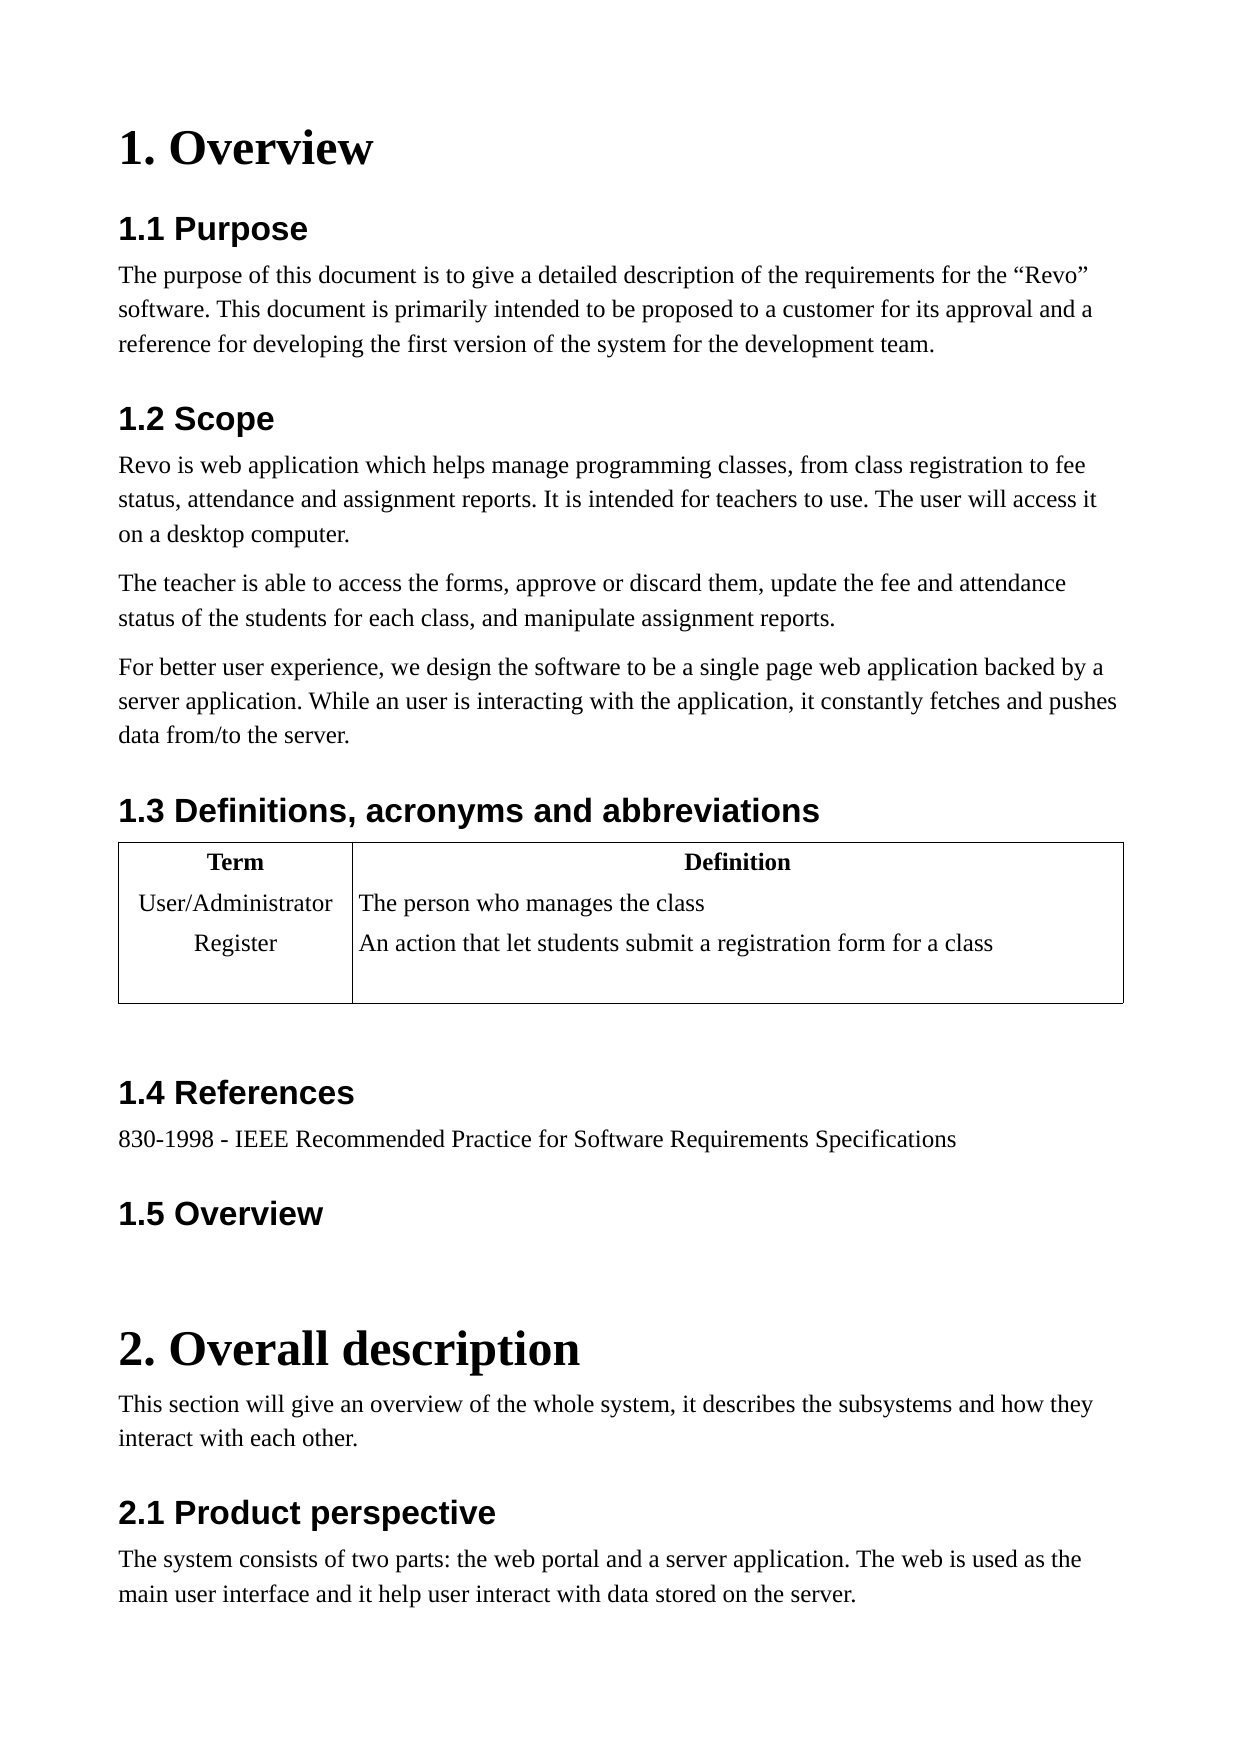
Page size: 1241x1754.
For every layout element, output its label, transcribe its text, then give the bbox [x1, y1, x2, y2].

subtitle 1.4 References [118, 1073, 1122, 1111]
table_header Definition [353, 843, 1123, 882]
text For better user experience, we design the software to be a single page web application backed by a server application. While an user is interacting with the application, it constantly fetches and pushes data from/to the server. [118, 652, 1122, 749]
subtitle 2.1 Product perspective [118, 1493, 1122, 1532]
subtitle 1. Overview [118, 118, 1122, 176]
subtitle 2. Overall description [118, 1319, 1122, 1376]
table_cell [119, 963, 352, 1003]
text The system consists of two parts: the web portal and a server application. The web is used as the main user interface and it help user interact with data stored on the server. [118, 1544, 1122, 1608]
table_cell Register [119, 922, 352, 962]
text The teacher is able to access the forms, approve or discard them, update the fee and attendance status of the students for each class, and manipulate assignment reports. [118, 568, 1122, 631]
table_cell [353, 963, 1123, 1003]
text This section will give an overview of the whole system, it describes the subsystems and how they interact with each other. [118, 1389, 1122, 1452]
text Revo is web application which helps manage programming classes, from class registration to fee status, attendance and assignment reports. It is intended for teachers to use. The user will access it on a desktop computer. [118, 450, 1122, 548]
table_cell User/Administrator [119, 882, 352, 922]
table_header Term [119, 843, 352, 882]
subtitle 1.3 Definitions, acronyms and abbreviations [118, 791, 1122, 829]
subtitle 1.5 Overview [118, 1194, 1122, 1232]
subtitle 1.2 Scope [118, 399, 1122, 438]
text The purpose of this document is to give a detailed description of the requirements for the “Revo” software. This document is primarily intended to be proposed to a customer for its approval and a reference for developing the first version of the system for the development team. [118, 260, 1122, 358]
table_cell An action that let students submit a registration form for a class [353, 922, 1123, 962]
subtitle 1.1 Purpose [118, 209, 1122, 248]
text 830-1998 - IEEE Recommended Practice for Software Requirements Specifications [118, 1124, 1122, 1152]
table_cell The person who manages the class [353, 882, 1123, 922]
